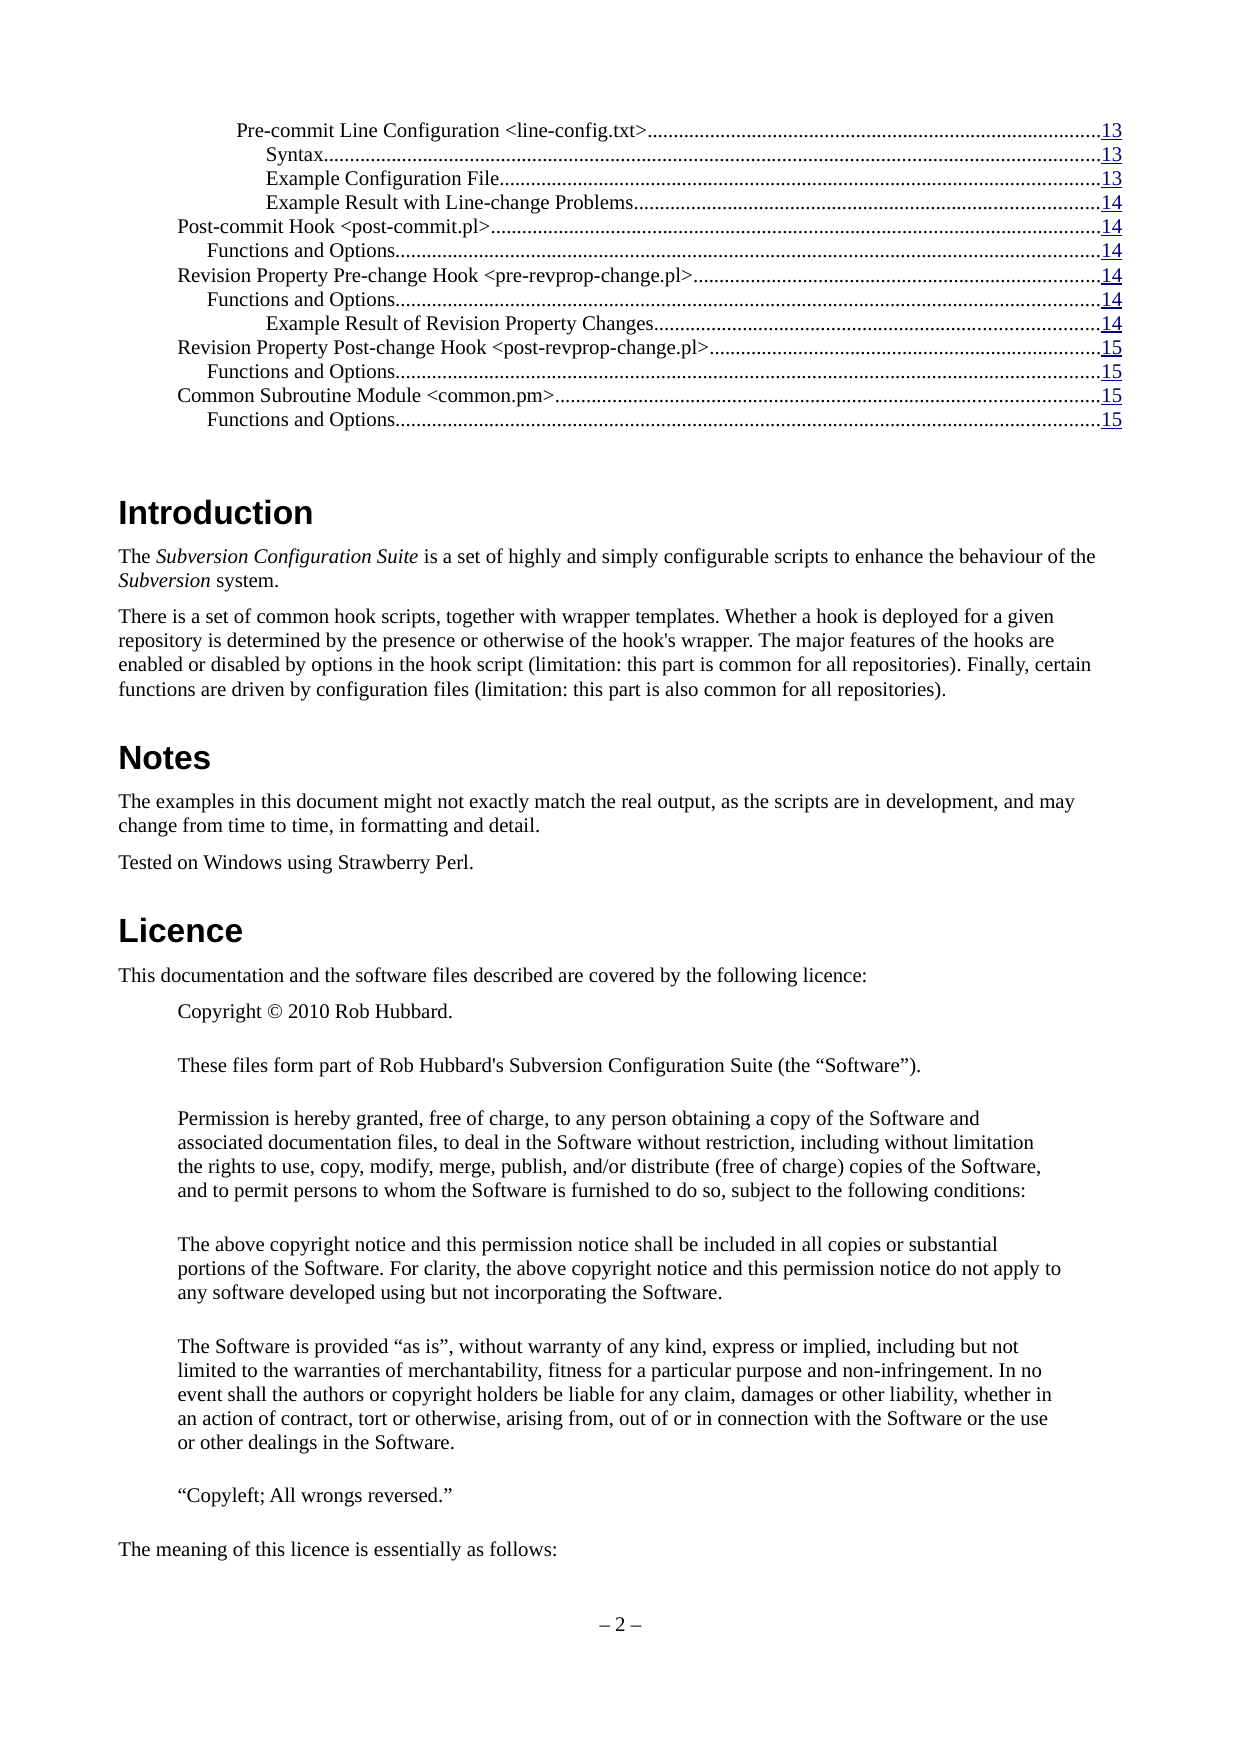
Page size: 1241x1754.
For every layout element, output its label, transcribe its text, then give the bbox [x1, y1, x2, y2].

text Common Subroutine Module <common.pm> 15 [177, 383, 1122, 407]
text The above copyright notice and this permission notice shall be included in all copies or substantial portions of the Software. For clarity, the above copyright notice and this permission notice do not apply to any software developed using but not incorporating the Software. [177, 1232, 1063, 1304]
text These files form part of Rob Hubbard's Subversion Configuration Suite (the “Software”). [177, 1053, 1063, 1077]
text The Software is provided “as is”, without warranty of any kind, express or implied, including but not limited to the warranties of merchantability, fitness for a particular purpose and non-infringement. In no event shall the authors or copyright holders be liable for any claim, damages or other liability, whether in an action of contract, tort or otherwise, arising from, out of or in connection with the Software or the use or other dealings in the Software. [177, 1333, 1063, 1454]
text Pre-commit Line Configuration <line-config.txt> 13 [236, 118, 1122, 142]
text The examples in this document might not exactly match the real output, as the scripts are in development, and may change from time to time, in formatting and detail. [118, 789, 1122, 837]
text The Subversion Configuration Suite is a set of highly and simply configurable scripts to enhance the behaviour of the Subversion system. [118, 544, 1122, 592]
subtitle Licence [118, 911, 1122, 950]
text Revision Property Post-change Hook <post-revprop-change.pl> 15 [177, 335, 1122, 359]
text Functions and Options 14 [207, 287, 1122, 311]
text Example Result with Line-change Problems 14 [266, 190, 1122, 214]
text Functions and Options 15 [207, 359, 1122, 383]
text “Copyleft; All wrongs reversed.” [177, 1483, 1063, 1507]
text Post-commit Hook <post-commit.pl> 14 [177, 214, 1122, 238]
text The meaning of this licence is essentially as follows: [118, 1537, 1122, 1561]
text Functions and Options 14 [207, 238, 1122, 262]
text There is a set of common hook scripts, together with wrapper templates. Whether a hook is deployed for a given repository is determined by the presence or otherwise of the hook's wrapper. The major features of the hooks are enabled or disabled by options in the hook script (limitation: this part is common for all repositories). Finally, certain functions are driven by configuration files (limitation: this part is also common for all repositories). [118, 604, 1122, 701]
text Permission is hereby granted, free of charge, to any person obtaining a copy of the Software and associated documentation files, to deal in the Software without restriction, including without limitation the rights to use, copy, modify, merge, publish, and/or distribute (free of charge) copies of the Software, and to permit persons to whom the Software is furnished to do so, subject to the following conditions: [177, 1106, 1063, 1202]
text Syntax 13 [266, 142, 1122, 166]
text Example Configuration File 13 [266, 166, 1122, 190]
text Functions and Options 15 [207, 407, 1122, 431]
subtitle Introduction [118, 492, 1122, 531]
text Revision Property Pre-change Hook <pre-revprop-change.pl> 14 [177, 262, 1122, 287]
text Tested on Windows using Strawberry Perl. [118, 850, 1122, 874]
text Copyright © 2010 Rob Hubbard. [177, 999, 1063, 1023]
subtitle Notes [118, 738, 1122, 777]
text Example Result of Revision Property Changes 14 [266, 311, 1122, 335]
text This documentation and the software files described are covered by the following licence: [118, 962, 1122, 987]
